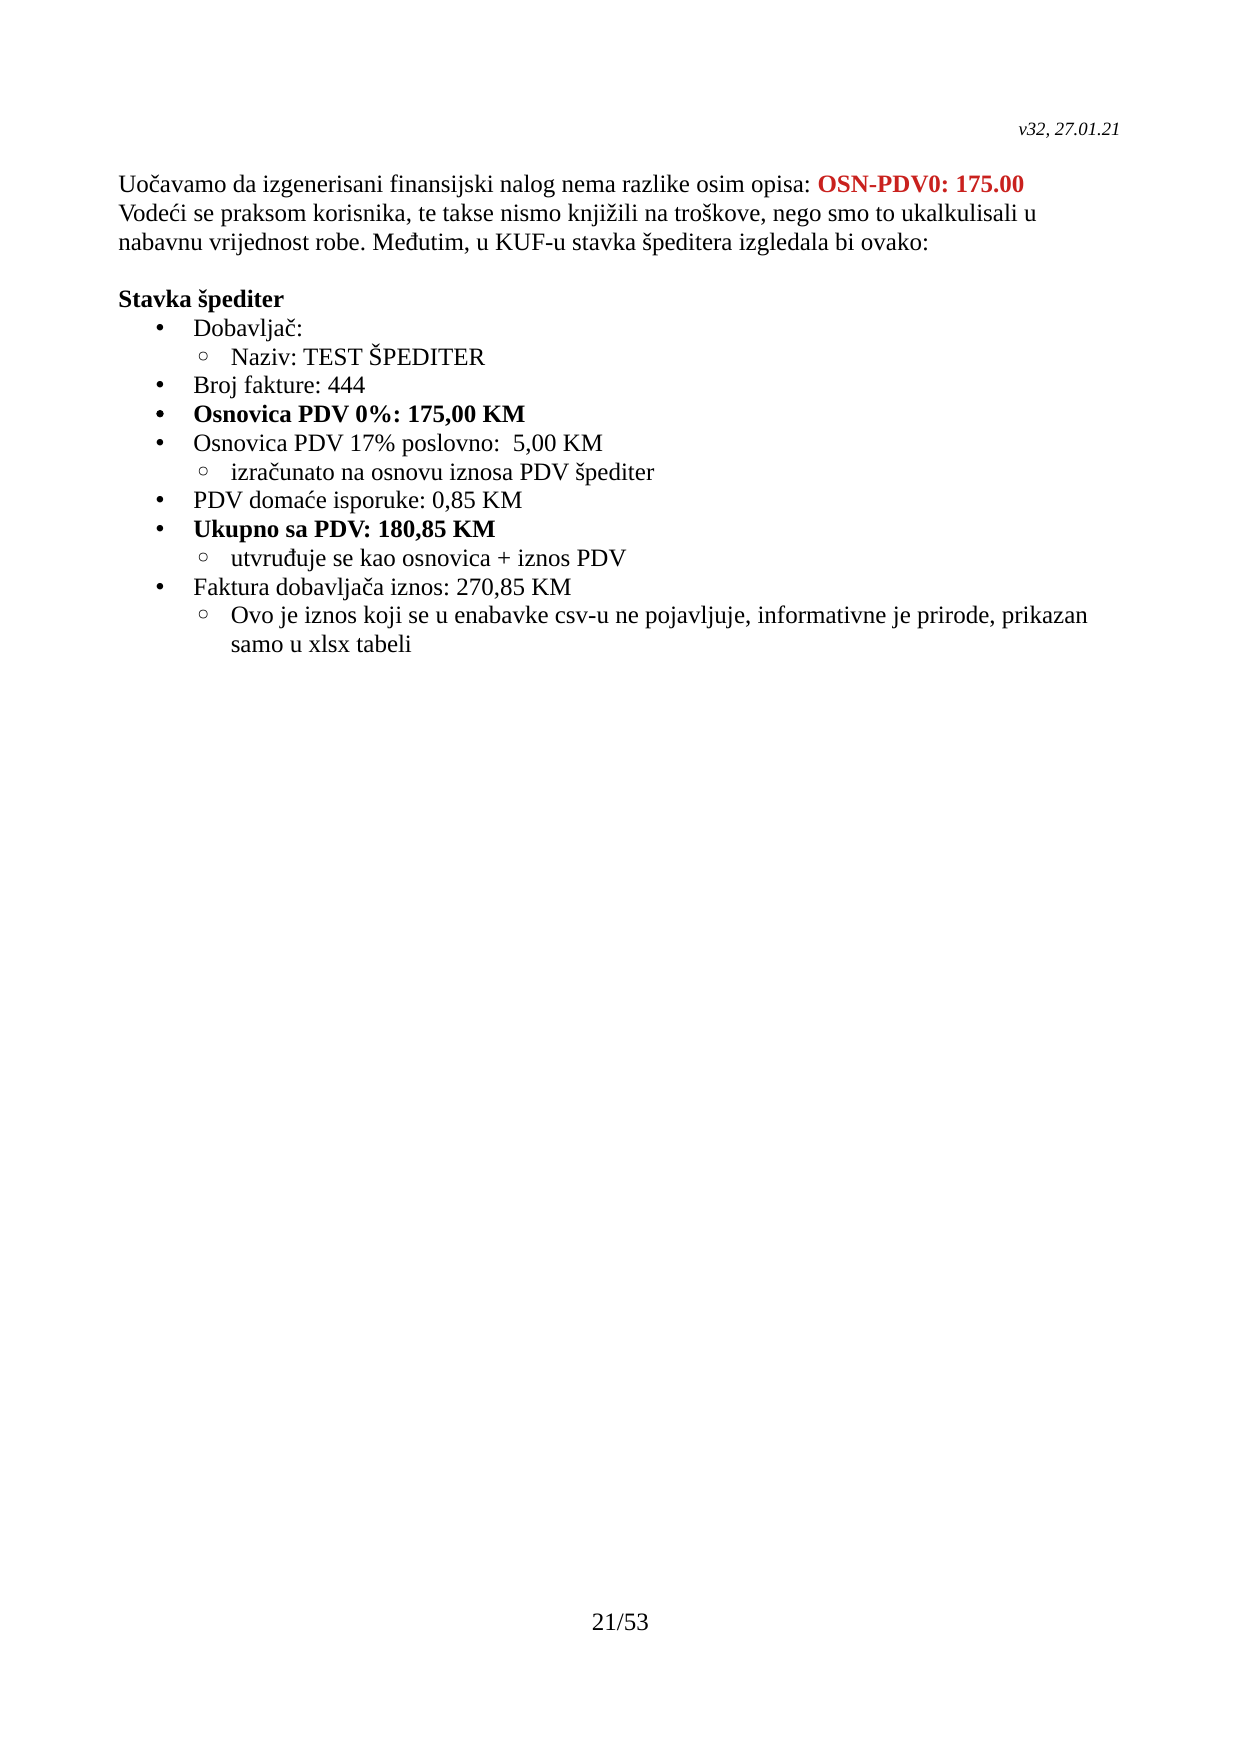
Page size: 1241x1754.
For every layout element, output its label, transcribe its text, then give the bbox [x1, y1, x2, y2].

list Naziv: TEST ŠPEDITER [193, 342, 1122, 370]
text Uočavamo da izgenerisani finansijski nalog nema razlike osim opisa: OSN-PDV0: 175.00 [118, 169, 1122, 198]
text Stavka špediter [118, 284, 1122, 313]
list PDV domaće isporuke: 0,85 KM [156, 485, 1122, 514]
text Vodeći se praksom korisnika, te takse nismo knjižili na troškove, nego smo to ukalkulisali u nabavnu vrijednost robe. Međutim, u KUF-u stavka špeditera izgledala bi ovako: [118, 198, 1122, 255]
list Dobavljač: [156, 313, 1122, 342]
list Broj fakture: 444 [156, 370, 1122, 399]
list Faktura dobavljača iznos: 270,85 KM [156, 572, 1122, 600]
list izračunato na osnovu iznosa PDV špediter [193, 457, 1122, 485]
list Osnovica PDV 0%: 175,00 KM [156, 399, 1122, 428]
list utvruđuje se kao osnovica + iznos PDV [193, 543, 1122, 572]
list Ukupno sa PDV: 180,85 KM [156, 514, 1122, 543]
list Ovo je iznos koji se u enabavke csv-u ne pojavljuje, informativne je prirode, prikazan samo u xlsx tabeli [193, 600, 1122, 658]
list Osnovica PDV 17% poslovno: 5,00 KM [156, 428, 1122, 457]
